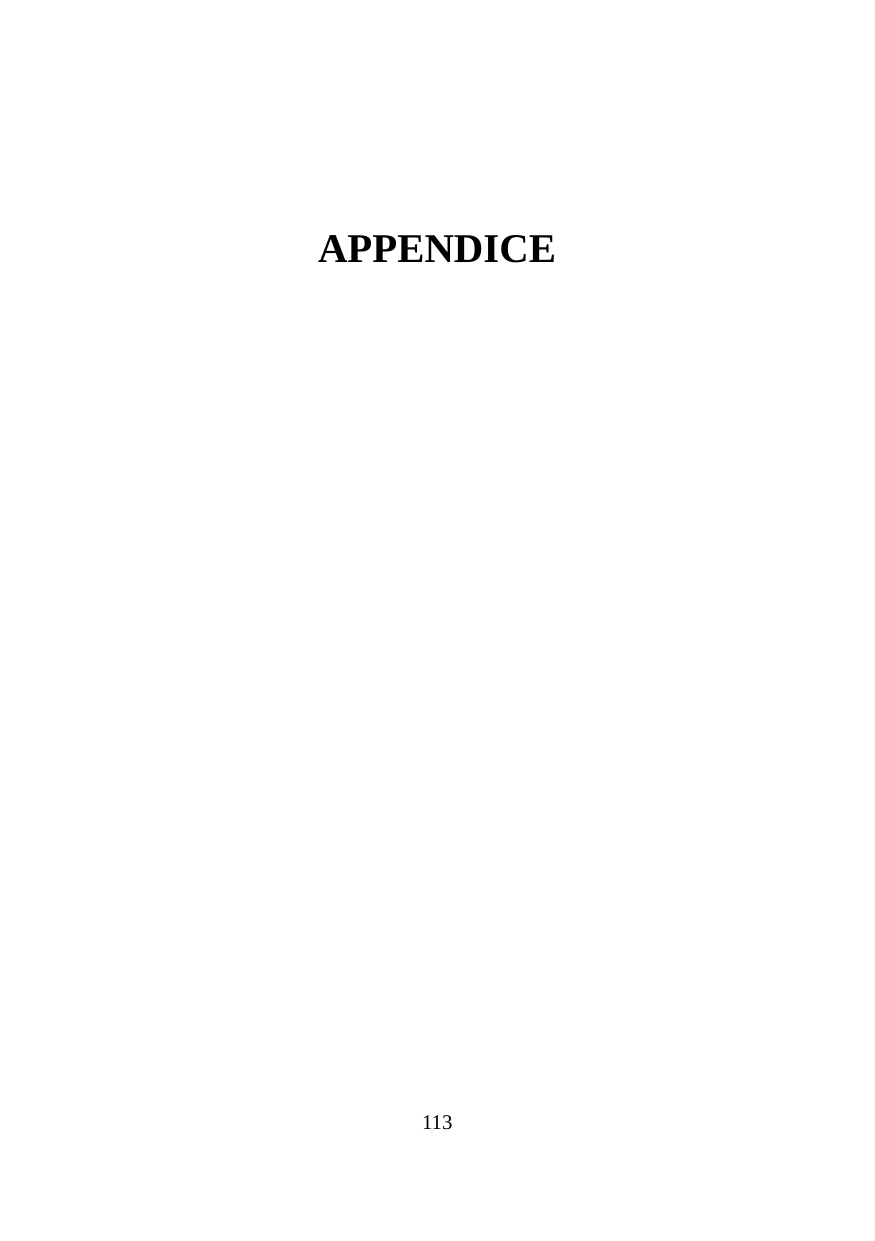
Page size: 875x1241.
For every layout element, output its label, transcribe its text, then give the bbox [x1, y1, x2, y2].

subtitle APPENDICE [106, 224, 768, 271]
